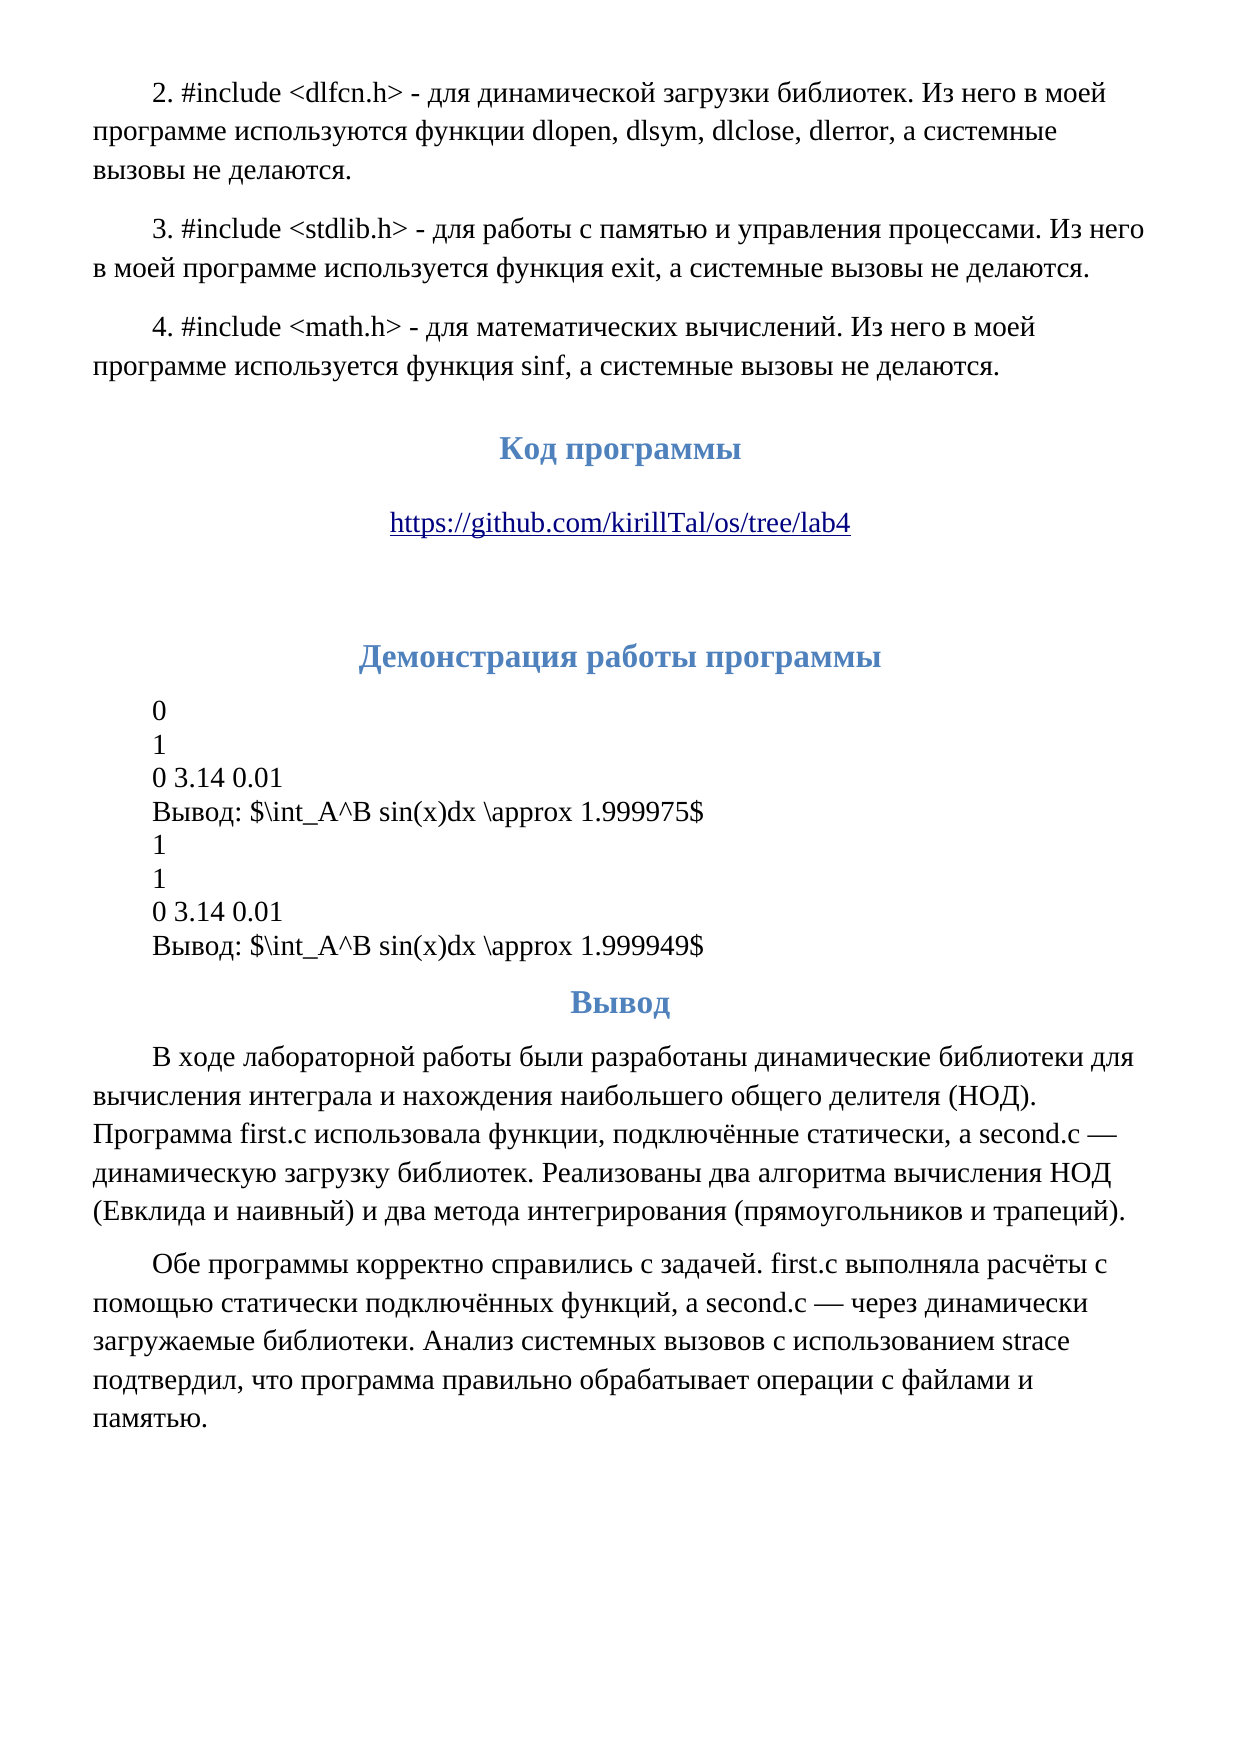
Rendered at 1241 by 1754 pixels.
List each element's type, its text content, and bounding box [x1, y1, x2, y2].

text Обе программы корректно справились с задачей. first.c выполняла расчёты с помощью статически подключённых функций, а second.c — через динамически загружаемые библиотеки. Анализ системных вызовов с использованием strace подтвердил, что программа правильно обрабатывает операции с файлами и памятью. [93, 1246, 1147, 1434]
subtitle https://github.com/kirillTal/os/tree/lab4 [75, 506, 1165, 539]
text 1 [93, 861, 1147, 894]
text 0 3.14 0.01 [93, 894, 1147, 928]
subtitle Вывод [75, 982, 1165, 1021]
text 0 3.14 0.01 [93, 760, 1147, 794]
subtitle Код программы [75, 428, 1165, 466]
text В ходе лабораторной работы были разработаны динамические библиотеки для вычисления интеграла и нахождения наибольшего общего делителя (НОД). Программа first.c использовала функции, подключённые статически, а second.c — динамическую загрузку библиотек. Реализованы два алгоритма вычисления НОД (Евклида и наивный) и два метода интегрирования (прямоугольников и трапеций). [93, 1039, 1147, 1227]
text Вывод: $\int_A^B sin(x)dx \approx 1.999949$ [93, 928, 1147, 962]
text Вывод: $\int_A^B sin(x)dx \approx 1.999975$ [93, 794, 1147, 827]
text 2. #include <dlfcn.h> - для динамической загрузки библиотек. Из него в моей программе используются функции dlopen, dlsym, dlclose, dlerror, а системные вызовы не делаются. [93, 75, 1147, 186]
subtitle Демонстрация работы программы [75, 637, 1165, 675]
text 4. #include <math.h> - для математических вычислений. Из него в моей программе используется функция sinf, а системные вызовы не делаются. [93, 309, 1147, 381]
text 1 [93, 727, 1147, 760]
text 3. #include <stdlib.h> - для работы с памятью и управления процессами. Из него в моей программе используется функция exit, а системные вызовы не делаются. [93, 211, 1147, 283]
text 0 [93, 693, 1147, 727]
text 1 [93, 827, 1147, 861]
